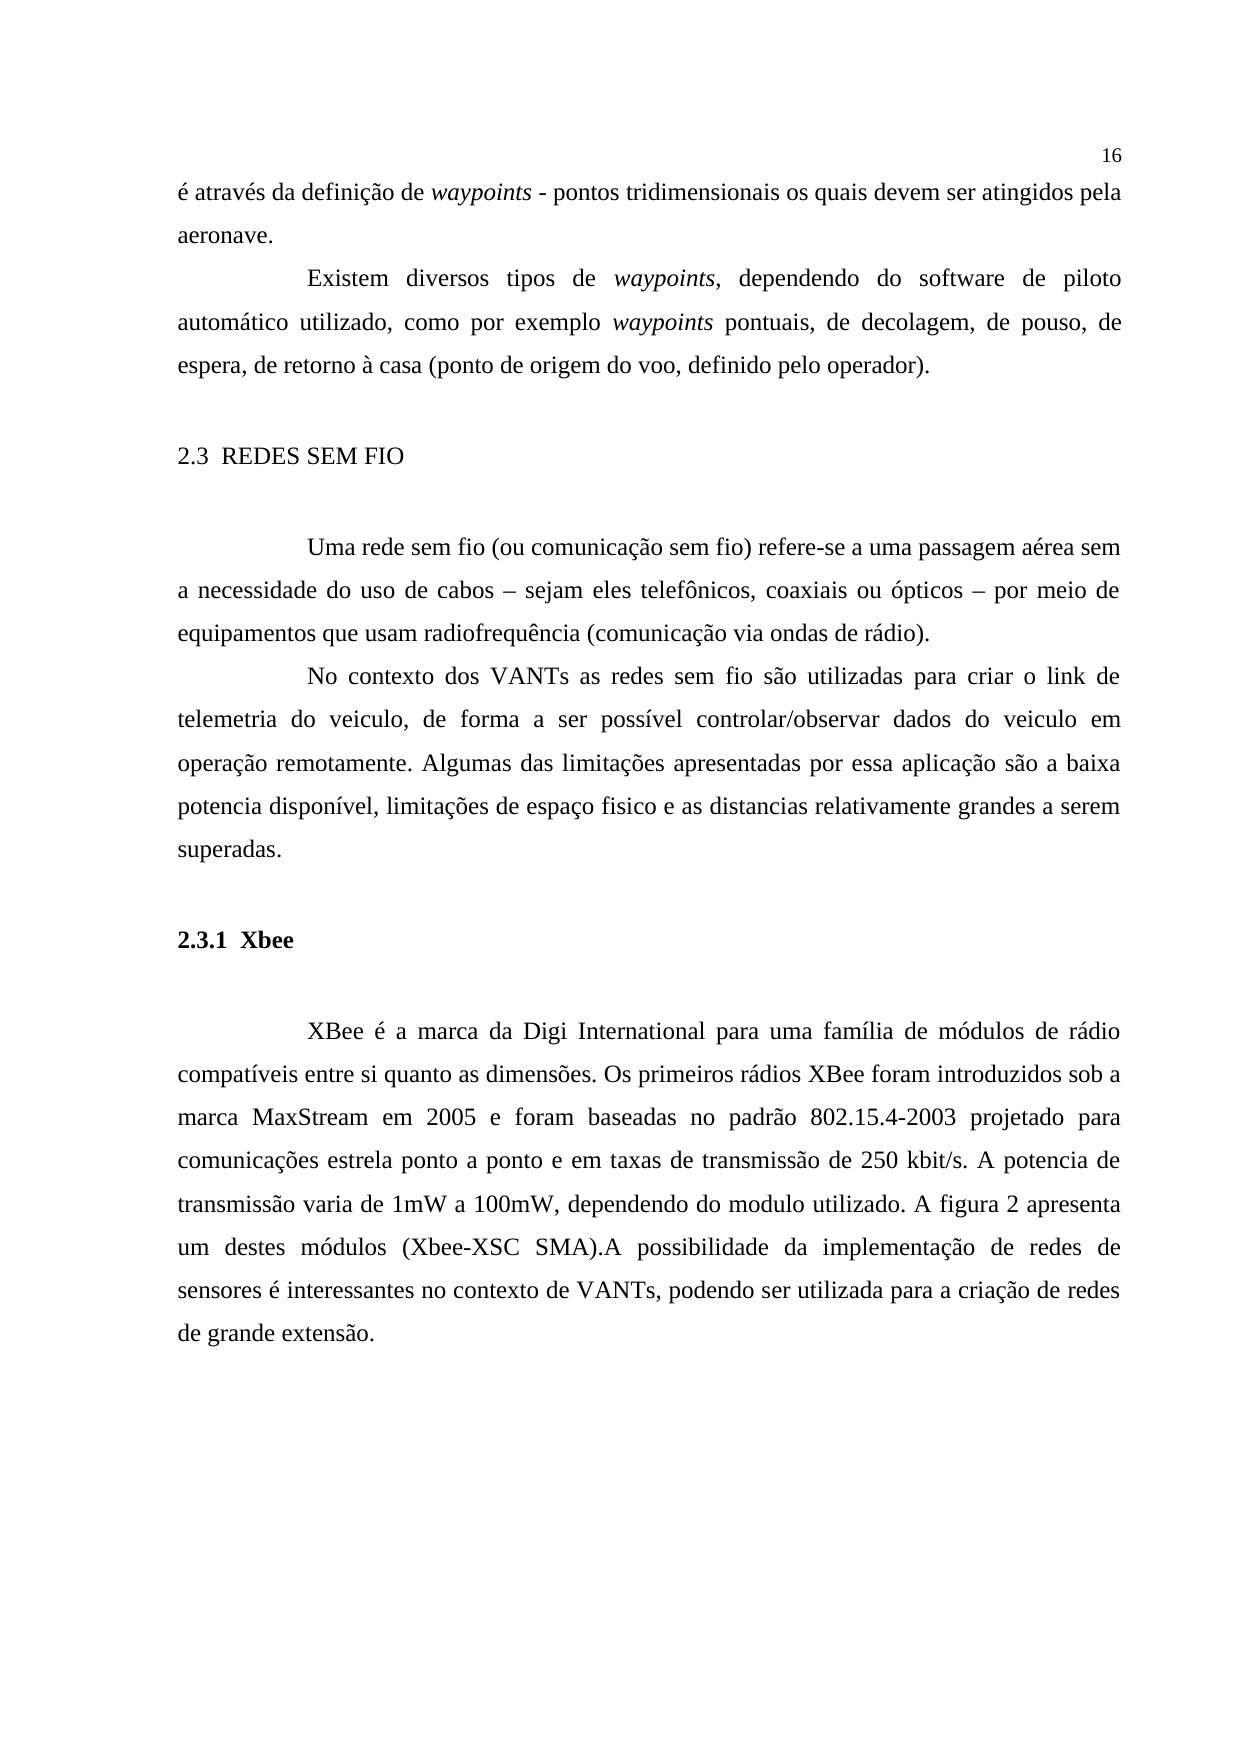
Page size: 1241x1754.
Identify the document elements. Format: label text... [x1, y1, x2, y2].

subtitle Xbee [177, 925, 1122, 954]
text Uma rede sem fio (ou comunicação sem fio) refere-se a uma passagem aérea sem a necessidade do uso de cabos – sejam eles telefônicos, coaxiais ou ópticos – por meio de equipamentos que usam radiofrequência (comunicação via ondas de rádio). [177, 532, 1122, 647]
text é através da definição de waypoints - pontos tridimensionais os quais devem ser atingidos pela aeronave. [177, 177, 1122, 249]
text No contexto dos VANTs as redes sem fio são utilizadas para criar o link de telemetria do veiculo, de forma a ser possível controlar/observar dados do veiculo em operação remotamente. Algumas das limitações apresentadas por essa aplicação são a baixa potencia disponível, limitações de espaço fisico e as distancias relativamente grandes a serem superadas. [177, 661, 1122, 863]
subtitle Redes sem fio [177, 441, 1122, 469]
text XBee é a marca da Digi International para uma família de módulos de rádio compatíveis entre si quanto as dimensões. Os primeiros rádios XBee foram introduzidos sob a marca MaxStream em 2005 e foram baseadas no padrão 802.15.4-2003 projetado para comunicações estrela ponto a ponto e em taxas de transmissão de 250 kbit/s. A potencia de transmissão varia de 1mW a 100mW, dependendo do modulo utilizado. A figura 2 apresenta um destes módulos (Xbee-XSC SMA).A possibilidade da implementação de redes de sensores é interessantes no contexto de VANTs, podendo ser utilizada para a criação de redes de grande extensão. [177, 1016, 1122, 1347]
text Existem diversos tipos de waypoints, dependendo do software de piloto automático utilizado, como por exemplo waypoints pontuais, de decolagem, de pouso, de espera, de retorno à casa (ponto de origem do voo, definido pelo operador). [177, 263, 1122, 378]
